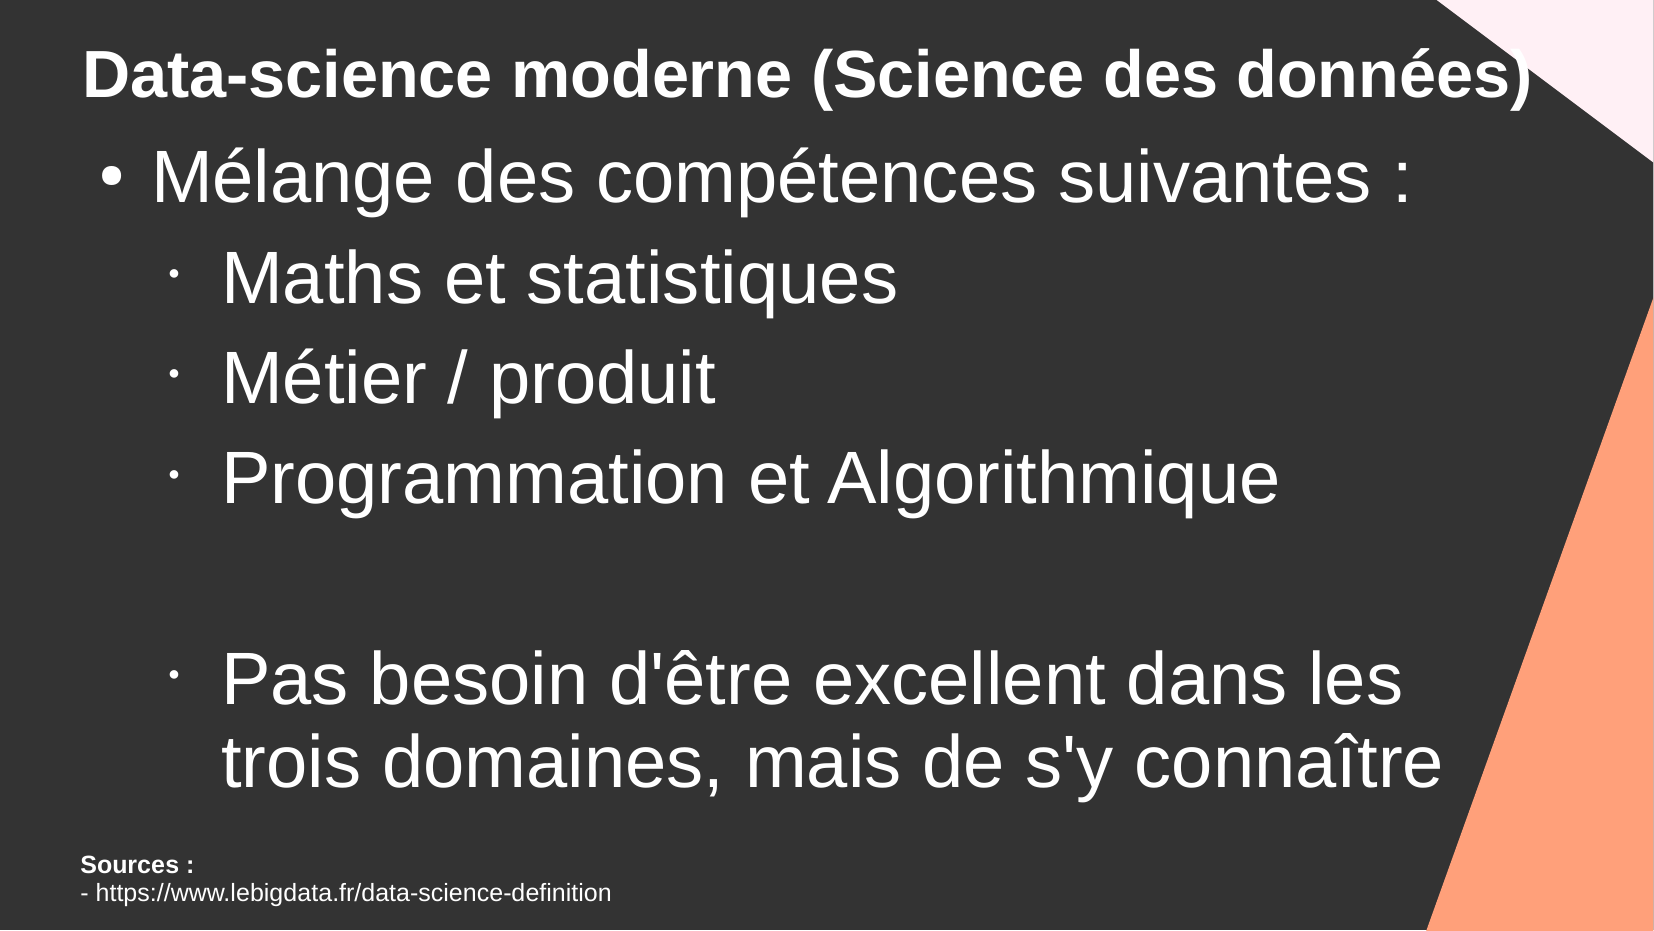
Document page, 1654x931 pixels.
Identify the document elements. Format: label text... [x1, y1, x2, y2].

list Mélange des compétences suivantes : Maths et statistiques Métier / produit Programmation et Algorithmique Pas besoin d'être excellent dans les trois domaines, mais de s'y connaître [80, 135, 1453, 815]
text_box [1426, 295, 1654, 931]
title Data-science moderne (Science des données) [82, 37, 1571, 115]
text_box Sources : - https://www.lebigdata.fr/data-science-definition [65, 843, 1482, 915]
text_box [1436, 0, 1654, 163]
